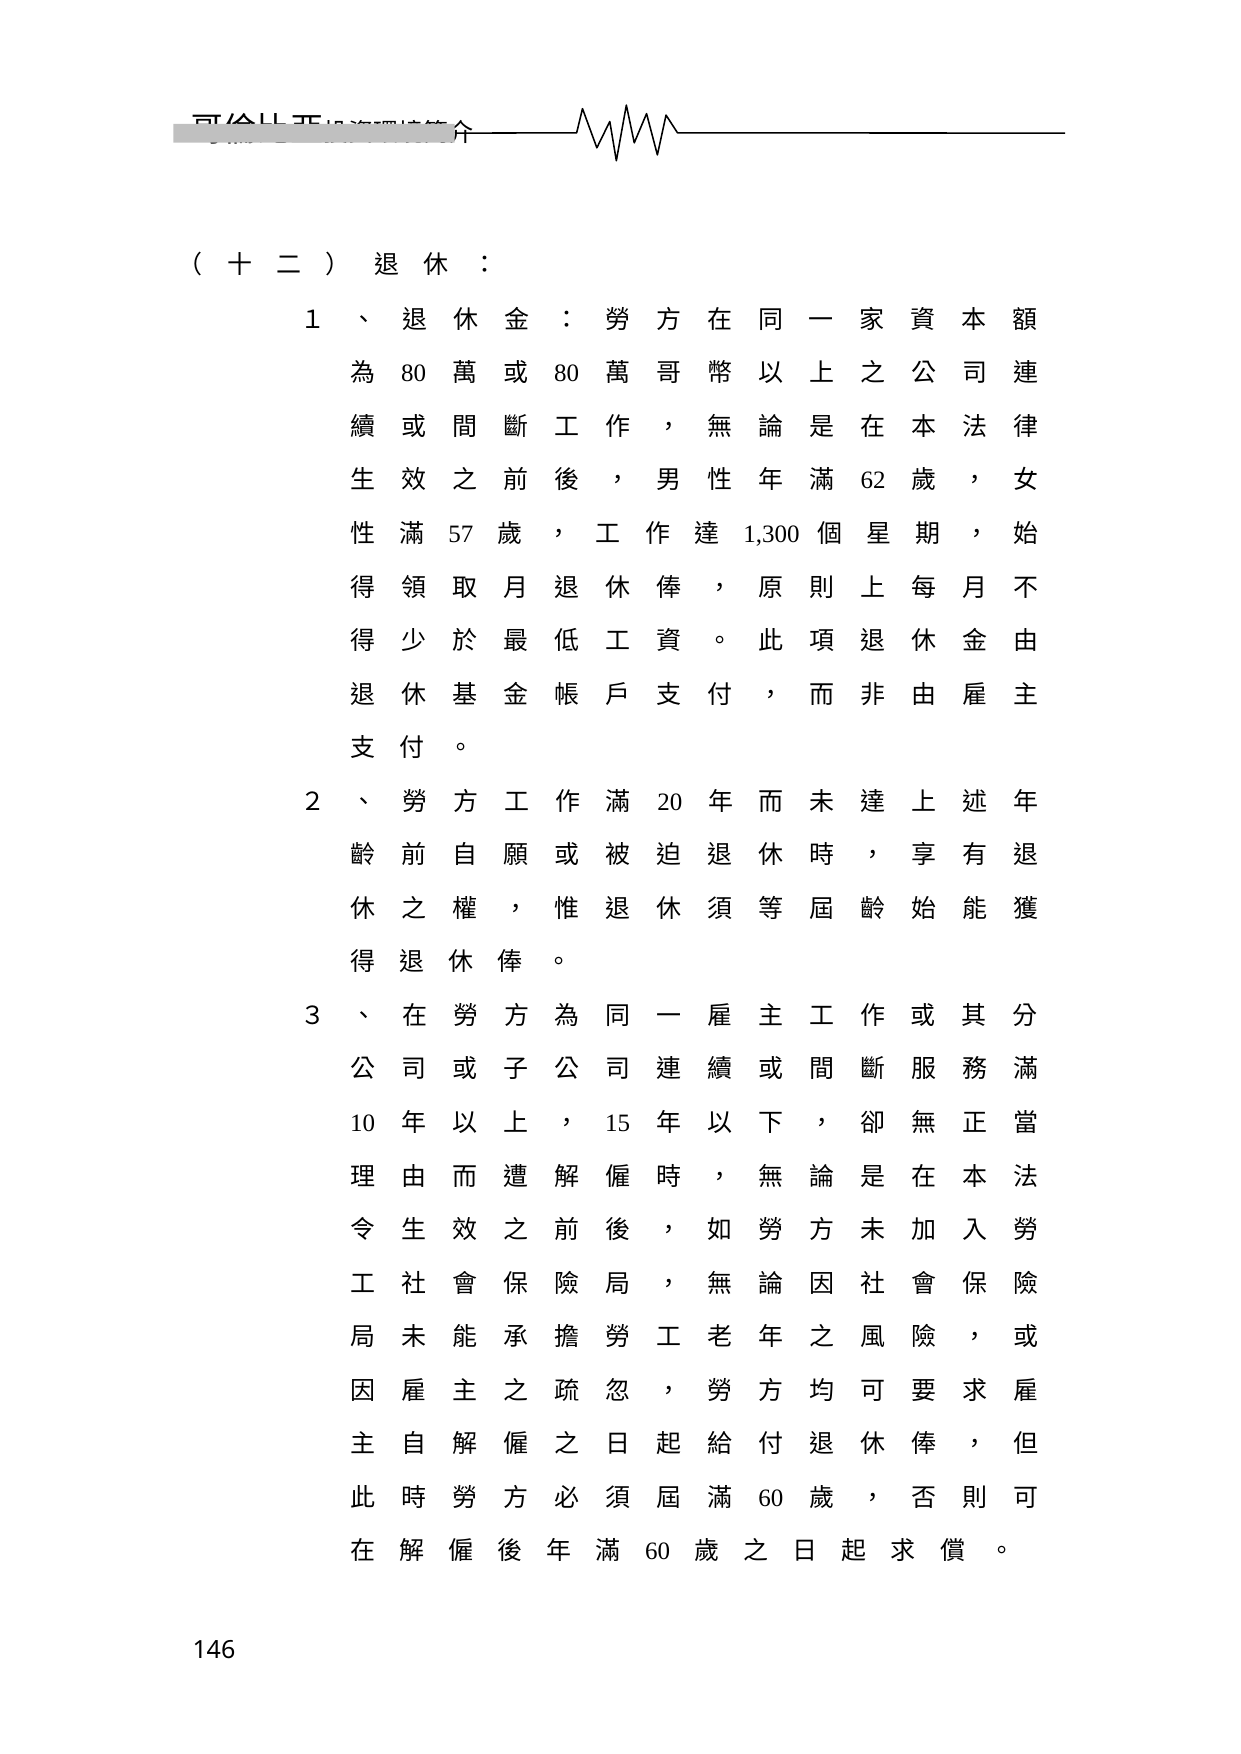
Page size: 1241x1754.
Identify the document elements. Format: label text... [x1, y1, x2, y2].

text ３、在勞方為同一雇主工作或其分公司或子公司連續或間斷服務滿10年以上，15年以下，卻無正當理由而遭解僱時，無論是在本法令生效之前後，如勞方未加入勞工社會保險局，無論因社會保險局未能承擔勞工老年之風險，或因雇主之疏忽，勞方均可要求雇主自解僱之日起給付退休俸，但此時勞方必須屆滿60歲，否則可在解僱後年滿60歲之日起求償。 [276, 987, 1063, 1576]
text ２、勞方工作滿20年而未達上述年齡前自願或被迫退休時，享有退休之權，惟退休須等屆齡始能獲得退休俸。 [276, 773, 1063, 987]
text １、退休金：勞方在同一家資本額為80萬或80萬哥幣以上之公司連續或間斷工作，無論是在本法律生效之前後，男性年滿62歲，女性滿57歲，工作達1,300個星期，始得領取月退休俸，原則上每月不得少於最低工資。此項退休金由退休基金帳戶支付，而非由雇主支付。 [276, 291, 1063, 773]
text （十二）退休： [178, 237, 1063, 291]
